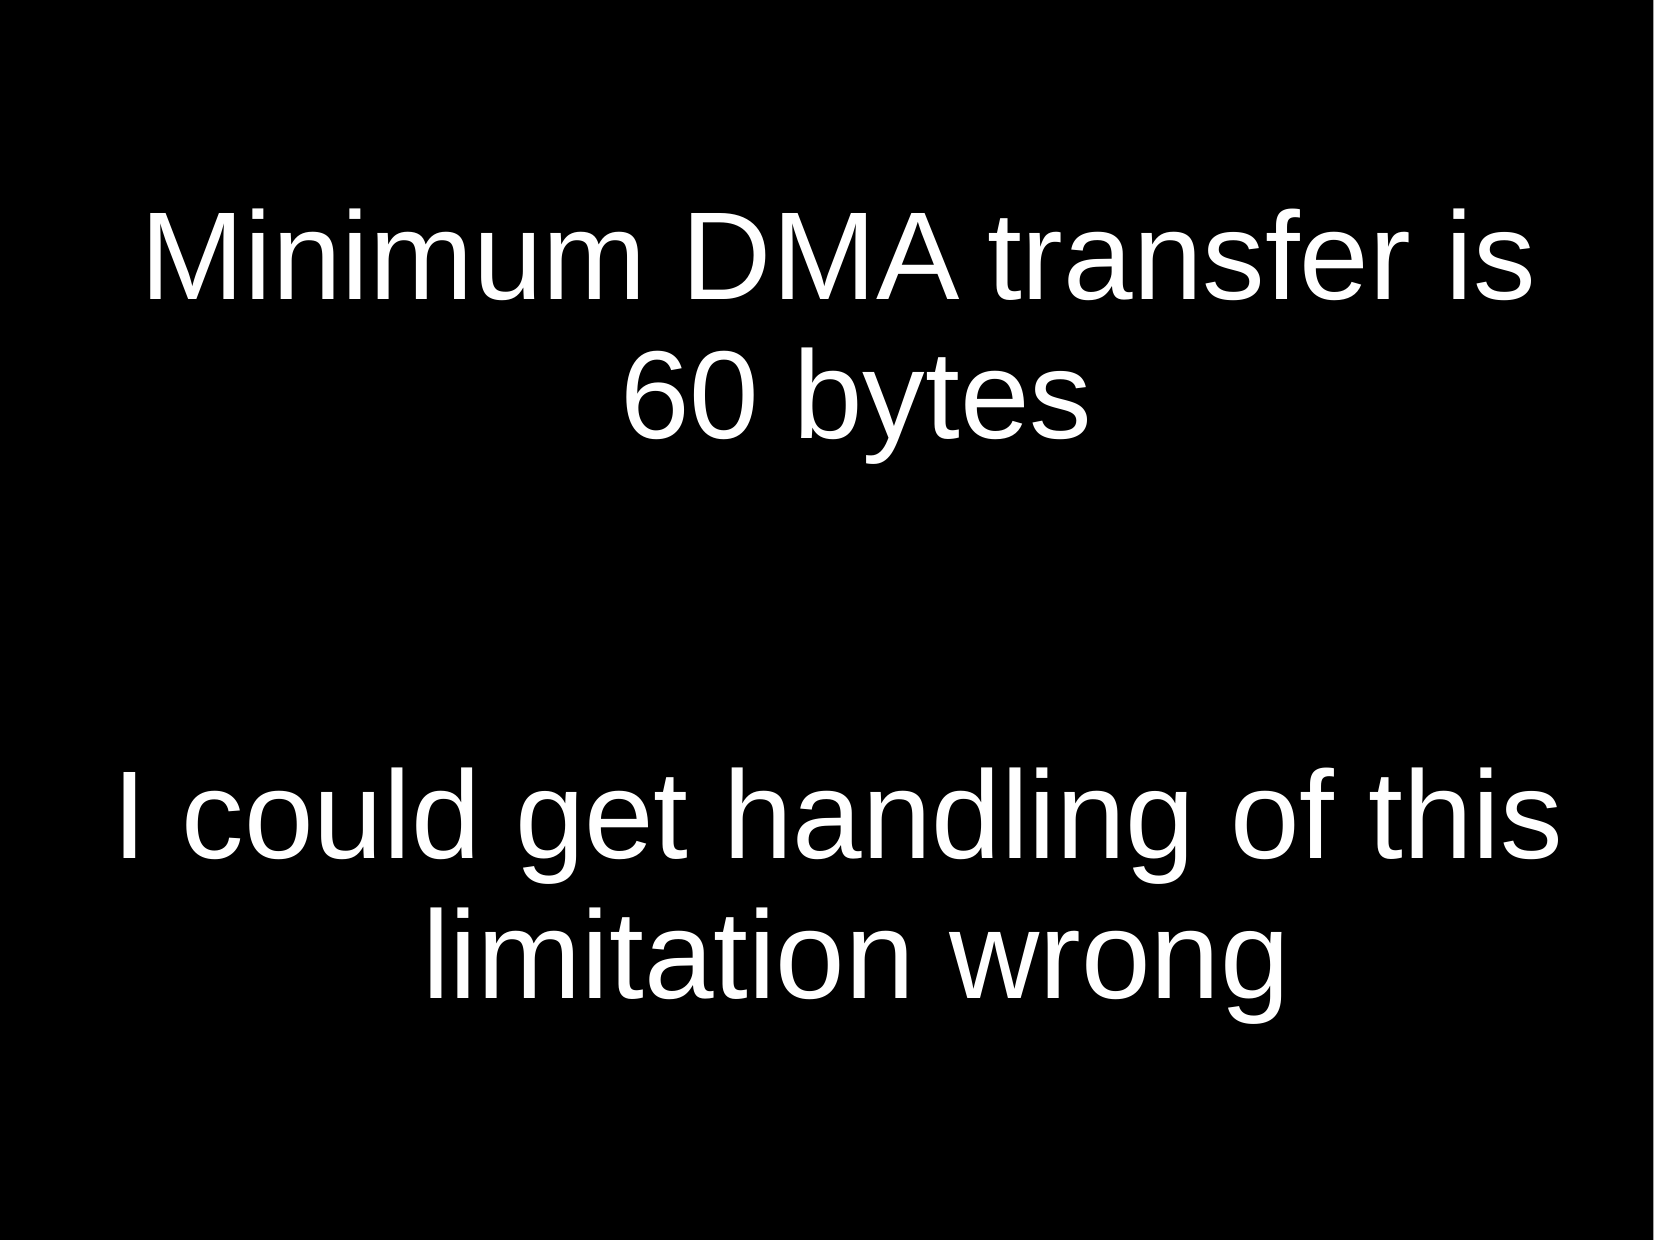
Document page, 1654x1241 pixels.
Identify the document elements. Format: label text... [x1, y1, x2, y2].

subtitle Minimum DMA transfer is 60 bytes I could get handling of this limitation wrong [76, 0, 1565, 1211]
